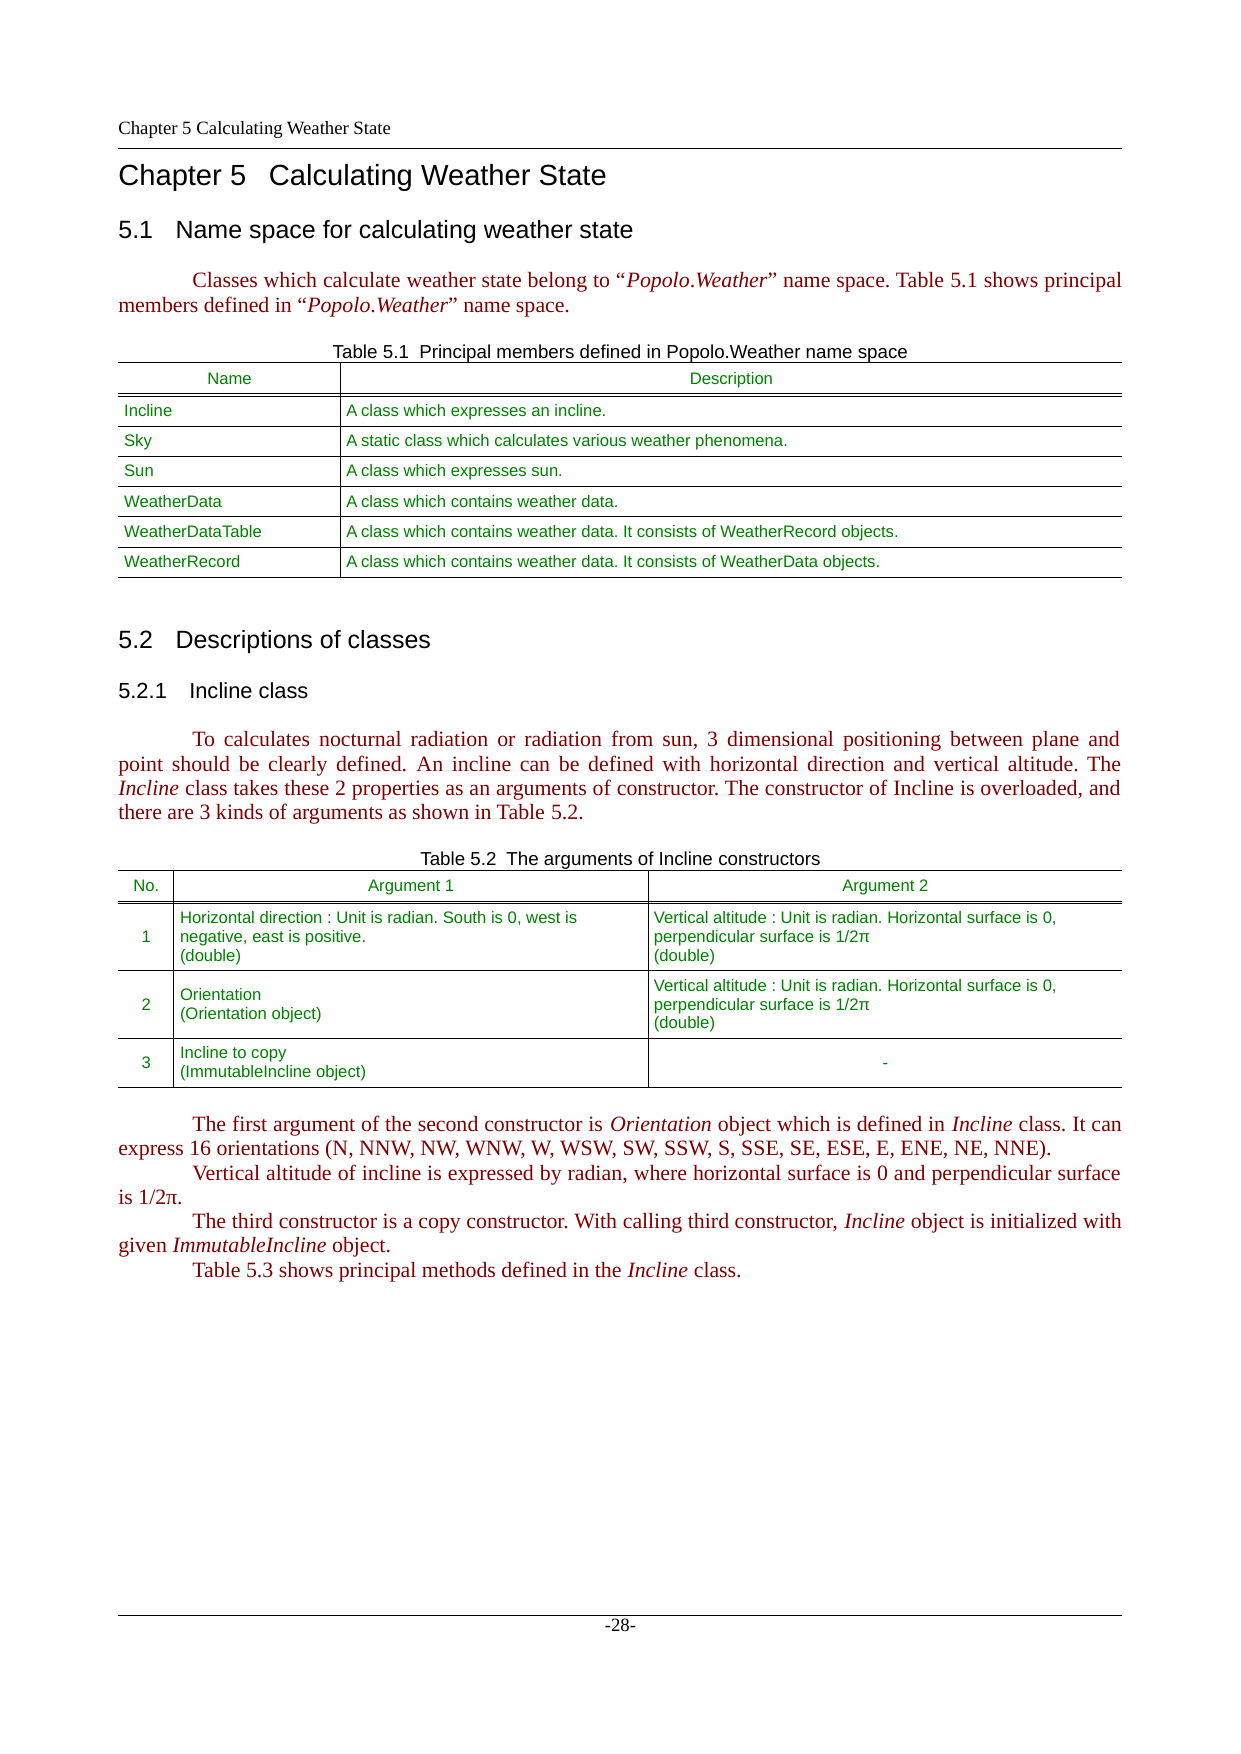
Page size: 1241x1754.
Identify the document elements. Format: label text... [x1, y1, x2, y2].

text Table 5.2 The arguments of Incline constructors [118, 849, 1122, 869]
table_cell A class which contains weather data. [341, 487, 1122, 516]
table_cell 1 [118, 904, 173, 970]
table_cell Sun [118, 457, 340, 486]
table_cell Sky [118, 427, 340, 456]
text The first argument of the second constructor is Orientation object which is defined in Incline class. It can express 16 orientations (N, NNW, NW, WNW, W, WSW, SW, SSW, S, SSE, SE, ESE, E, ENE, NE, NNE). [118, 1112, 1122, 1161]
table_header Name [118, 363, 340, 393]
table_cell Vertical altitude : Unit is radian. Horizontal surface is 0, perpendicular surface is 1/2π (double) [649, 904, 1122, 970]
subtitle Incline class [118, 678, 1122, 703]
subtitle Descriptions of classes [118, 626, 1122, 654]
table_cell Vertical altitude : Unit is radian. Horizontal surface is 0, perpendicular surface is 1/2π (double) [649, 971, 1122, 1038]
text Classes which calculate weather state belong to “Popolo.Weather” name space. Table 5.1 shows principal members defined in “Popolo.Weather” name space. [118, 268, 1122, 317]
table_cell 3 [118, 1039, 173, 1087]
table_cell WeatherRecord [118, 548, 340, 577]
table_header Argument 1 [174, 871, 648, 901]
table_cell A class which expresses sun. [341, 457, 1122, 486]
table_cell WeatherData [118, 487, 340, 516]
table_cell - [649, 1039, 1122, 1087]
table_cell A class which contains weather data. It consists of WeatherData objects. [341, 548, 1122, 577]
table_cell WeatherDataTable [118, 517, 340, 547]
text To calculates nocturnal radiation or radiation from sun, 3 dimensional positioning between plane and point should be clearly defined. An incline can be defined with horizontal direction and vertical altitude. The Incline class takes these 2 properties as an arguments of constructor. The constructor of Incline is overloaded, and there are 3 kinds of arguments as shown in Table 5.2. [118, 727, 1122, 824]
table_header No. [118, 871, 173, 901]
table_cell A static class which calculates various weather phenomena. [341, 427, 1122, 456]
table_cell Horizontal direction : Unit is radian. South is 0, west is negative, east is positive. (double) [174, 904, 648, 970]
text Table 5.3 shows principal methods defined in the Incline class. [118, 1258, 1122, 1282]
table_cell Orientation (Orientation object) [174, 971, 648, 1038]
subtitle Calculating Weather State [118, 159, 1122, 192]
table_cell A class which expresses an incline. [341, 397, 1122, 426]
text Table 5.1 Principal members defined in Popolo.Weather name space [118, 341, 1122, 362]
text The third constructor is a copy constructor. With calling third constructor, Incline object is initialized with given ImmutableIncline object. [118, 1209, 1122, 1258]
table_header Argument 2 [649, 871, 1122, 901]
table_cell Incline [118, 397, 340, 426]
subtitle Name space for calculating weather state [118, 216, 1122, 244]
table_cell Incline to copy (ImmutableIncline object) [174, 1039, 648, 1087]
table_header Description [341, 363, 1122, 393]
table_cell 2 [118, 971, 173, 1038]
table_cell A class which contains weather data. It consists of WeatherRecord objects. [341, 517, 1122, 547]
text Vertical altitude of incline is expressed by radian, where horizontal surface is 0 and perpendicular surface is 1/2π. [118, 1161, 1122, 1209]
